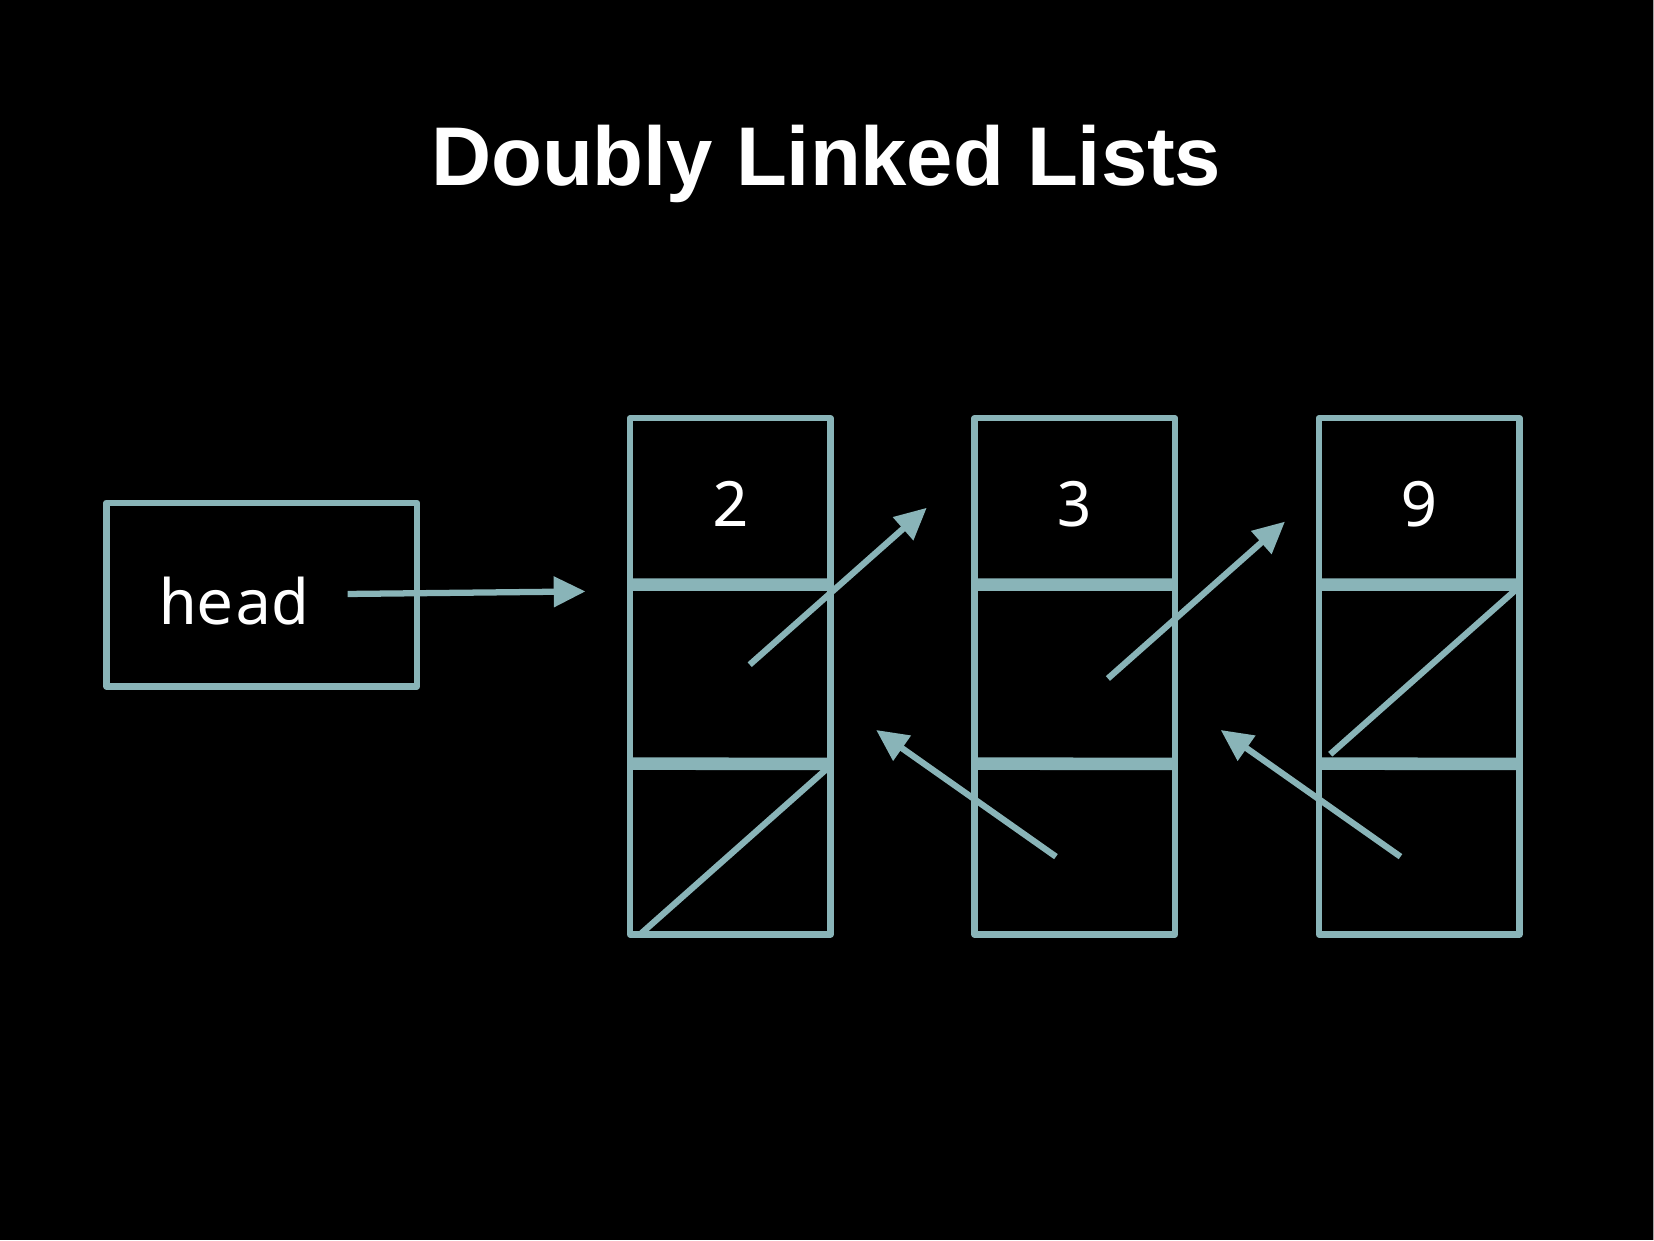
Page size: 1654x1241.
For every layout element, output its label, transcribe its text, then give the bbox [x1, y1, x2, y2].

text_box 2 [696, 448, 792, 544]
text_box Doubly Linked Lists [109, 46, 1545, 278]
text_box head [144, 547, 361, 642]
text_box 9 [1385, 448, 1481, 544]
text_box 3 [1040, 448, 1136, 544]
